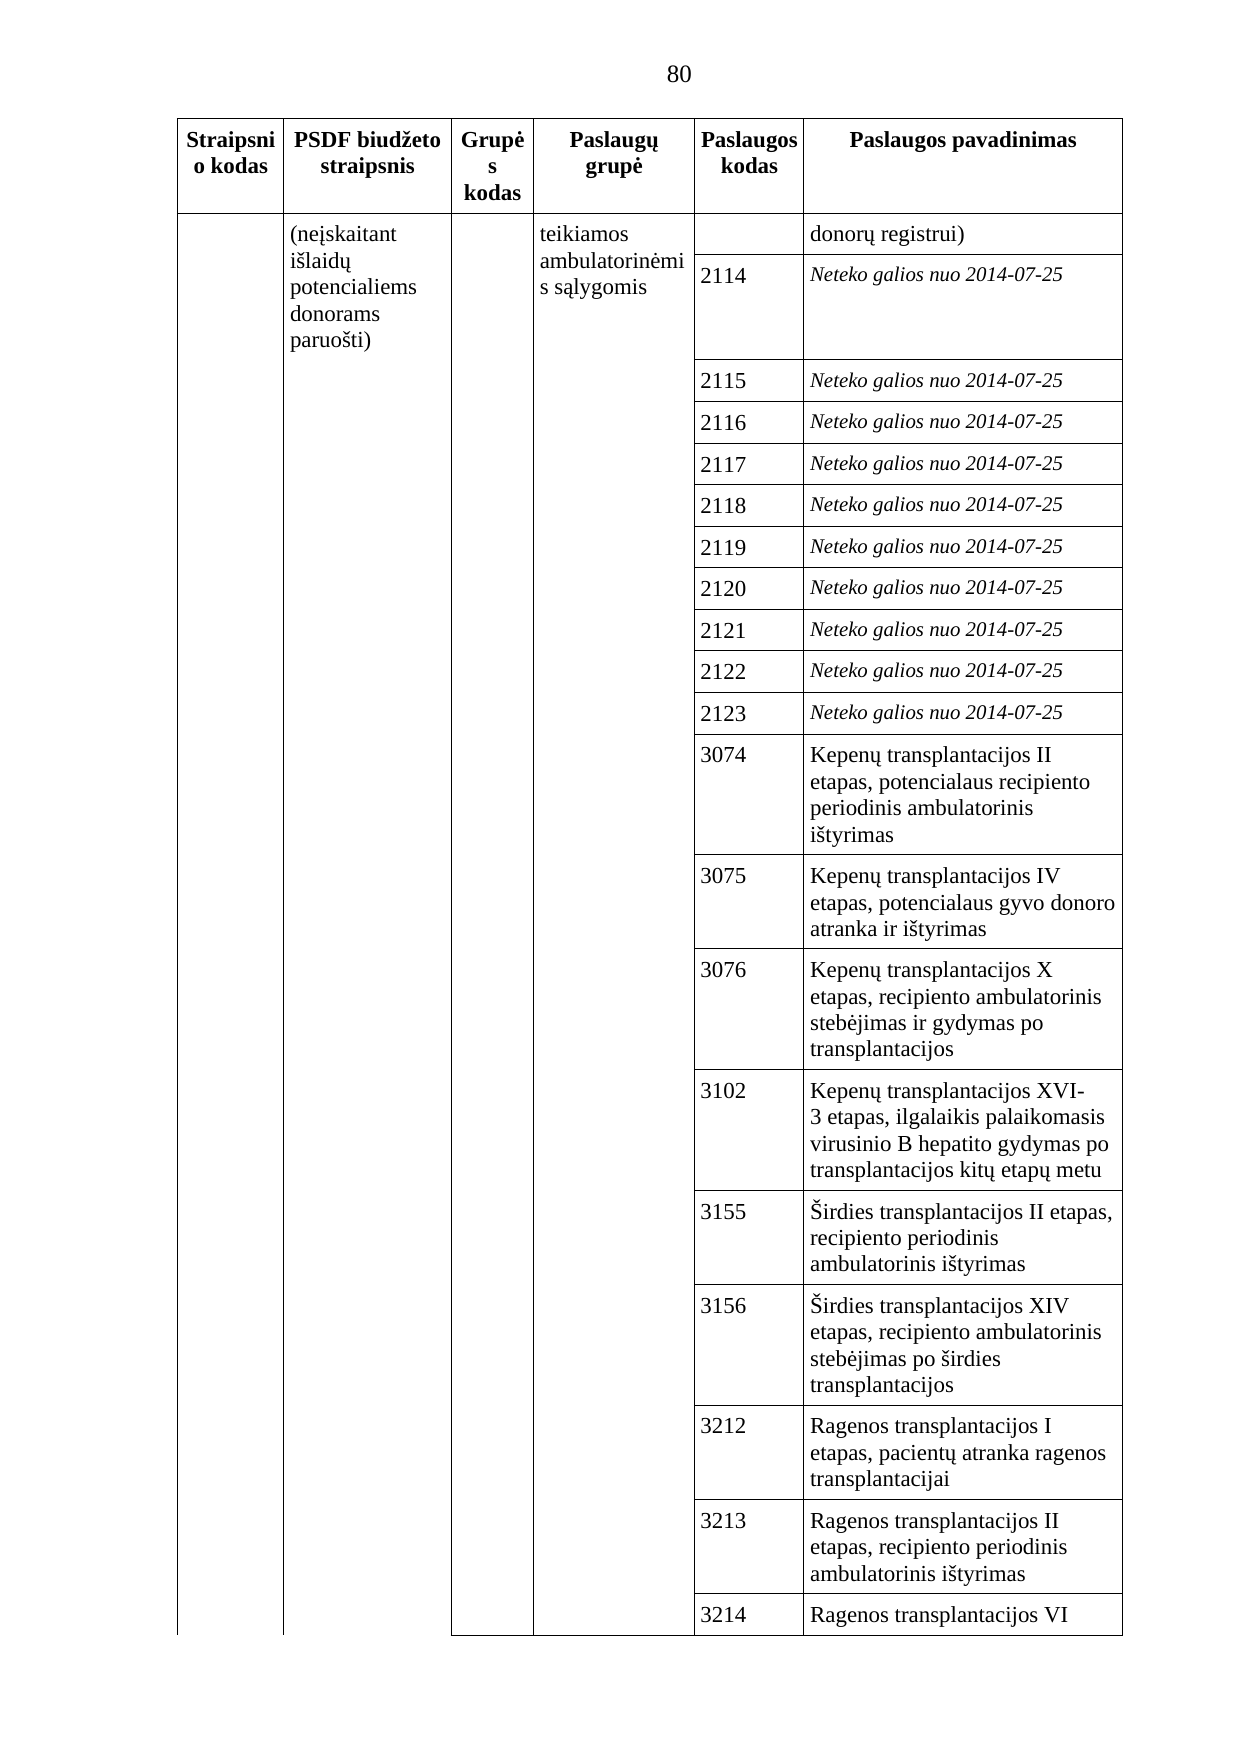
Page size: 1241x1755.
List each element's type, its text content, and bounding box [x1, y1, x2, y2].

table_cell [452, 359, 533, 401]
table_cell [452, 484, 533, 526]
table_header Grupės kodas [452, 119, 533, 212]
table_cell [534, 484, 694, 526]
table_cell [178, 567, 283, 609]
table_cell [284, 1405, 451, 1499]
table_cell [178, 734, 283, 854]
table_cell [178, 526, 283, 567]
table_cell 3102 [695, 1070, 803, 1189]
table_cell [284, 854, 451, 948]
table_cell [178, 854, 283, 948]
table_cell 3075 [695, 855, 803, 948]
table_cell [284, 526, 451, 567]
table_cell [534, 401, 694, 442]
table_cell [534, 948, 694, 1069]
table_cell [178, 1593, 283, 1634]
table_cell [284, 650, 451, 692]
table_cell [284, 948, 451, 1069]
table_cell [178, 692, 283, 733]
table_cell [534, 1284, 694, 1634]
table_cell [534, 1069, 694, 1189]
table_cell [534, 526, 694, 567]
table_cell [178, 401, 283, 442]
table_cell [178, 609, 283, 650]
table_cell Neteko galios nuo 2014-07-25 [804, 444, 1122, 484]
table_cell [452, 526, 533, 567]
table_cell 2122 [695, 651, 803, 692]
table_cell [534, 734, 694, 854]
table_cell 3155 [695, 1191, 803, 1284]
table_header PSDF biudžeto straipsnis [284, 119, 451, 212]
table_cell Neteko galios nuo 2014-07-25 [804, 693, 1122, 733]
table_cell Neteko galios nuo 2014-07-25 [804, 255, 1122, 359]
table_cell [284, 692, 451, 733]
table_cell [452, 1284, 533, 1634]
table_cell [178, 484, 283, 526]
table_cell [452, 254, 533, 359]
table_cell [284, 609, 451, 650]
table_cell 3212 [695, 1406, 803, 1499]
table_cell [534, 567, 694, 609]
table_cell 3074 [695, 735, 803, 854]
table_cell [284, 1499, 451, 1593]
table_header Paslaugų grupė [534, 119, 694, 212]
table_cell 3213 [695, 1500, 803, 1593]
table_cell 2118 [695, 485, 803, 526]
table_cell [452, 1069, 533, 1189]
table_header Paslaugos kodas [695, 119, 803, 212]
table_cell (neįskaitant išlaidų potencialiems donorams paruošti) [284, 214, 451, 359]
table_cell [284, 1190, 451, 1284]
table_header Straipsnio kodas [178, 119, 283, 212]
table_cell [452, 1190, 533, 1284]
table_cell [178, 359, 283, 401]
table_cell Ragenos transplantacijos II etapas, recipiento periodinis ambulatorinis ištyrimas [804, 1500, 1122, 1593]
table_cell [452, 401, 533, 442]
table_cell 2119 [695, 527, 803, 567]
table_cell [178, 1069, 283, 1189]
table_cell 2114 [695, 255, 803, 359]
table_cell 2115 [695, 360, 803, 401]
table_cell 3156 [695, 1285, 803, 1404]
table_cell 2116 [695, 402, 803, 442]
table_cell [284, 567, 451, 609]
table_cell [178, 254, 283, 359]
table_cell [178, 948, 283, 1069]
table_cell [452, 692, 533, 733]
table_cell donorų registrui) [804, 214, 1122, 254]
table_header Paslaugos pavadinimas [804, 119, 1122, 212]
table_cell 2120 [695, 568, 803, 609]
table_cell Kepenų transplantacijos II etapas, potencialaus recipiento periodinis ambulatorinis ištyrimas [804, 735, 1122, 854]
table_cell teikiamos ambulatorinėmis sąlygomis [534, 214, 694, 359]
table_cell 2121 [695, 610, 803, 650]
table_cell [284, 443, 451, 484]
table_cell Neteko galios nuo 2014-07-25 [804, 485, 1122, 526]
table_cell Ragenos transplantacijos I etapas, pacientų atranka ragenos transplantacijai [804, 1406, 1122, 1499]
table_cell [284, 484, 451, 526]
table_cell [178, 1499, 283, 1593]
table_cell Širdies transplantacijos XIV etapas, recipiento ambulatorinis stebėjimas po širdies transplantacijos [804, 1285, 1122, 1404]
table_cell [695, 214, 803, 254]
table_cell [534, 443, 694, 484]
table_cell Kepenų transplantacijos XVI-3 etapas, ilgalaikis palaikomasis virusinio B hepatito gydymas po transplantacijos kitų etapų metu [804, 1070, 1122, 1189]
table_cell 3214 [695, 1594, 803, 1634]
table_cell Ragenos transplantacijos VI [804, 1594, 1122, 1634]
table_cell [534, 692, 694, 733]
table_cell Neteko galios nuo 2014-07-25 [804, 651, 1122, 692]
table_cell [452, 650, 533, 692]
table_cell [178, 443, 283, 484]
table_cell [452, 734, 533, 854]
table_cell [534, 854, 694, 948]
table_cell [534, 650, 694, 692]
table_cell [284, 1069, 451, 1189]
table_cell Neteko galios nuo 2014-07-25 [804, 360, 1122, 401]
table_cell [452, 214, 533, 254]
table_cell [178, 650, 283, 692]
table_cell Neteko galios nuo 2014-07-25 [804, 402, 1122, 442]
table_cell Širdies transplantacijos II etapas, recipiento periodinis ambulatorinis ištyrimas [804, 1191, 1122, 1284]
table_cell [452, 609, 533, 650]
table_cell [178, 1190, 283, 1284]
table_cell [284, 734, 451, 854]
table_cell Neteko galios nuo 2014-07-25 [804, 568, 1122, 609]
table_cell [534, 609, 694, 650]
table_cell [178, 214, 283, 254]
table_cell 2117 [695, 444, 803, 484]
table_cell [452, 948, 533, 1069]
table_cell [534, 1190, 694, 1284]
table_cell [284, 1284, 451, 1404]
table_cell 2123 [695, 693, 803, 733]
table_cell [452, 854, 533, 948]
table_cell [284, 401, 451, 442]
table_cell [452, 567, 533, 609]
table_cell [284, 359, 451, 401]
table_cell Neteko galios nuo 2014-07-25 [804, 527, 1122, 567]
table_cell Kepenų transplantacijos IV etapas, potencialaus gyvo donoro atranka ir ištyrimas [804, 855, 1122, 948]
table_cell 3076 [695, 949, 803, 1069]
table_cell [534, 359, 694, 401]
table_cell [452, 443, 533, 484]
table_cell Neteko galios nuo 2014-07-25 [804, 610, 1122, 650]
table_cell [178, 1405, 283, 1499]
table_cell [284, 1593, 451, 1634]
table_cell [178, 1284, 283, 1404]
table_cell Kepenų transplantacijos X etapas, recipiento ambulatorinis stebėjimas ir gydymas po transplantacijos [804, 949, 1122, 1069]
